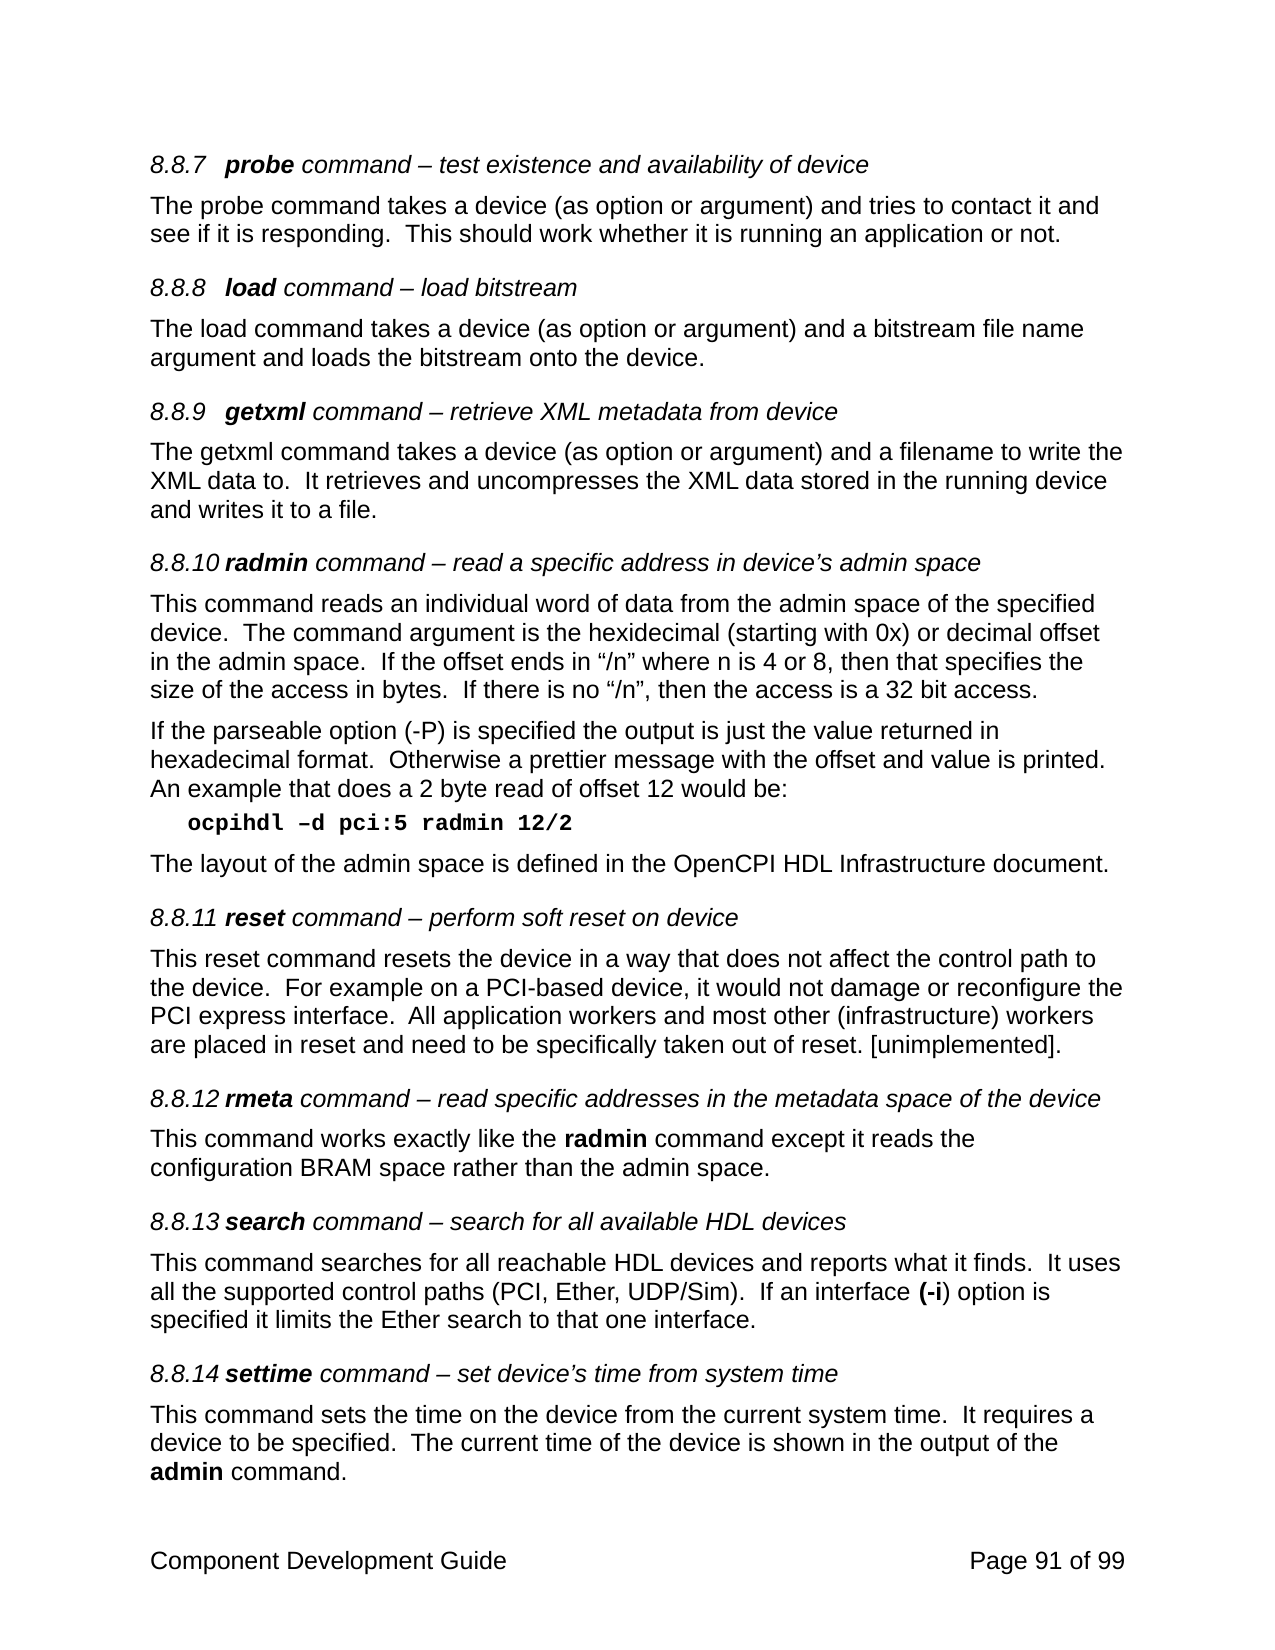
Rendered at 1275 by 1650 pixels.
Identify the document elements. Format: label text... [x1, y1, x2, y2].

subtitle reset command – perform soft reset on device [150, 903, 1125, 932]
text ocpihdl –d pci:5 radmin 12/2 [187, 811, 1125, 837]
subtitle search command – search for all available HDL devices [150, 1207, 1125, 1236]
text This command searches for all reachable HDL devices and reports what it finds. It uses all the supported control paths (PCI, Ether, UDP/Sim). If an interface (-i) option is specified it limits the Ether search to that one interface. [150, 1248, 1125, 1334]
text This command works exactly like the radmin command except it reads the configuration BRAM space rather than the admin space. [150, 1124, 1125, 1182]
subtitle settime command – set device’s time from system time [150, 1359, 1125, 1388]
text The layout of the admin space is defined in the OpenCPI HDL Infrastructure document. [150, 849, 1125, 878]
text This command reads an individual word of data from the admin space of the specified device. The command argument is the hexidecimal (starting with 0x) or decimal offset in the admin space. If the offset ends in “/n” where n is 4 or 8, then that specifies the size of the access in bytes. If there is no “/n”, then the access is a 32 bit access. [150, 589, 1125, 704]
subtitle probe command – test existence and availability of device [150, 150, 1125, 179]
text This command sets the time on the device from the current system time. It requires a device to be specified. The current time of the device is shown in the output of the admin command. [150, 1400, 1125, 1486]
subtitle radmin command – read a specific address in device’s admin space [150, 548, 1125, 577]
text This reset command resets the device in a way that does not affect the control path to the device. For example on a PCI-based device, it would not damage or reconfigure the PCI express interface. All application workers and most other (infrastructure) workers are placed in reset and need to be specifically taken out of reset. [unimplemented]. [150, 944, 1125, 1059]
subtitle load command – load bitstream [150, 273, 1125, 302]
subtitle getxml command – retrieve XML metadata from device [150, 396, 1125, 425]
text If the parseable option (-P) is specified the output is just the value returned in hexadecimal format. Otherwise a prettier message with the offset and value is printed. An example that does a 2 byte read of offset 12 would be: [150, 716, 1125, 802]
text The getxml command takes a device (as option or argument) and a filename to write the XML data to. It retrieves and uncompresses the XML data stored in the running device and writes it to a file. [150, 437, 1125, 523]
text The probe command takes a device (as option or argument) and tries to contact it and see if it is responding. This should work whether it is running an application or not. [150, 191, 1125, 248]
text The load command takes a device (as option or argument) and a bitstream file name argument and loads the bitstream onto the device. [150, 314, 1125, 371]
subtitle rmeta command – read specific addresses in the metadata space of the device [150, 1084, 1125, 1112]
